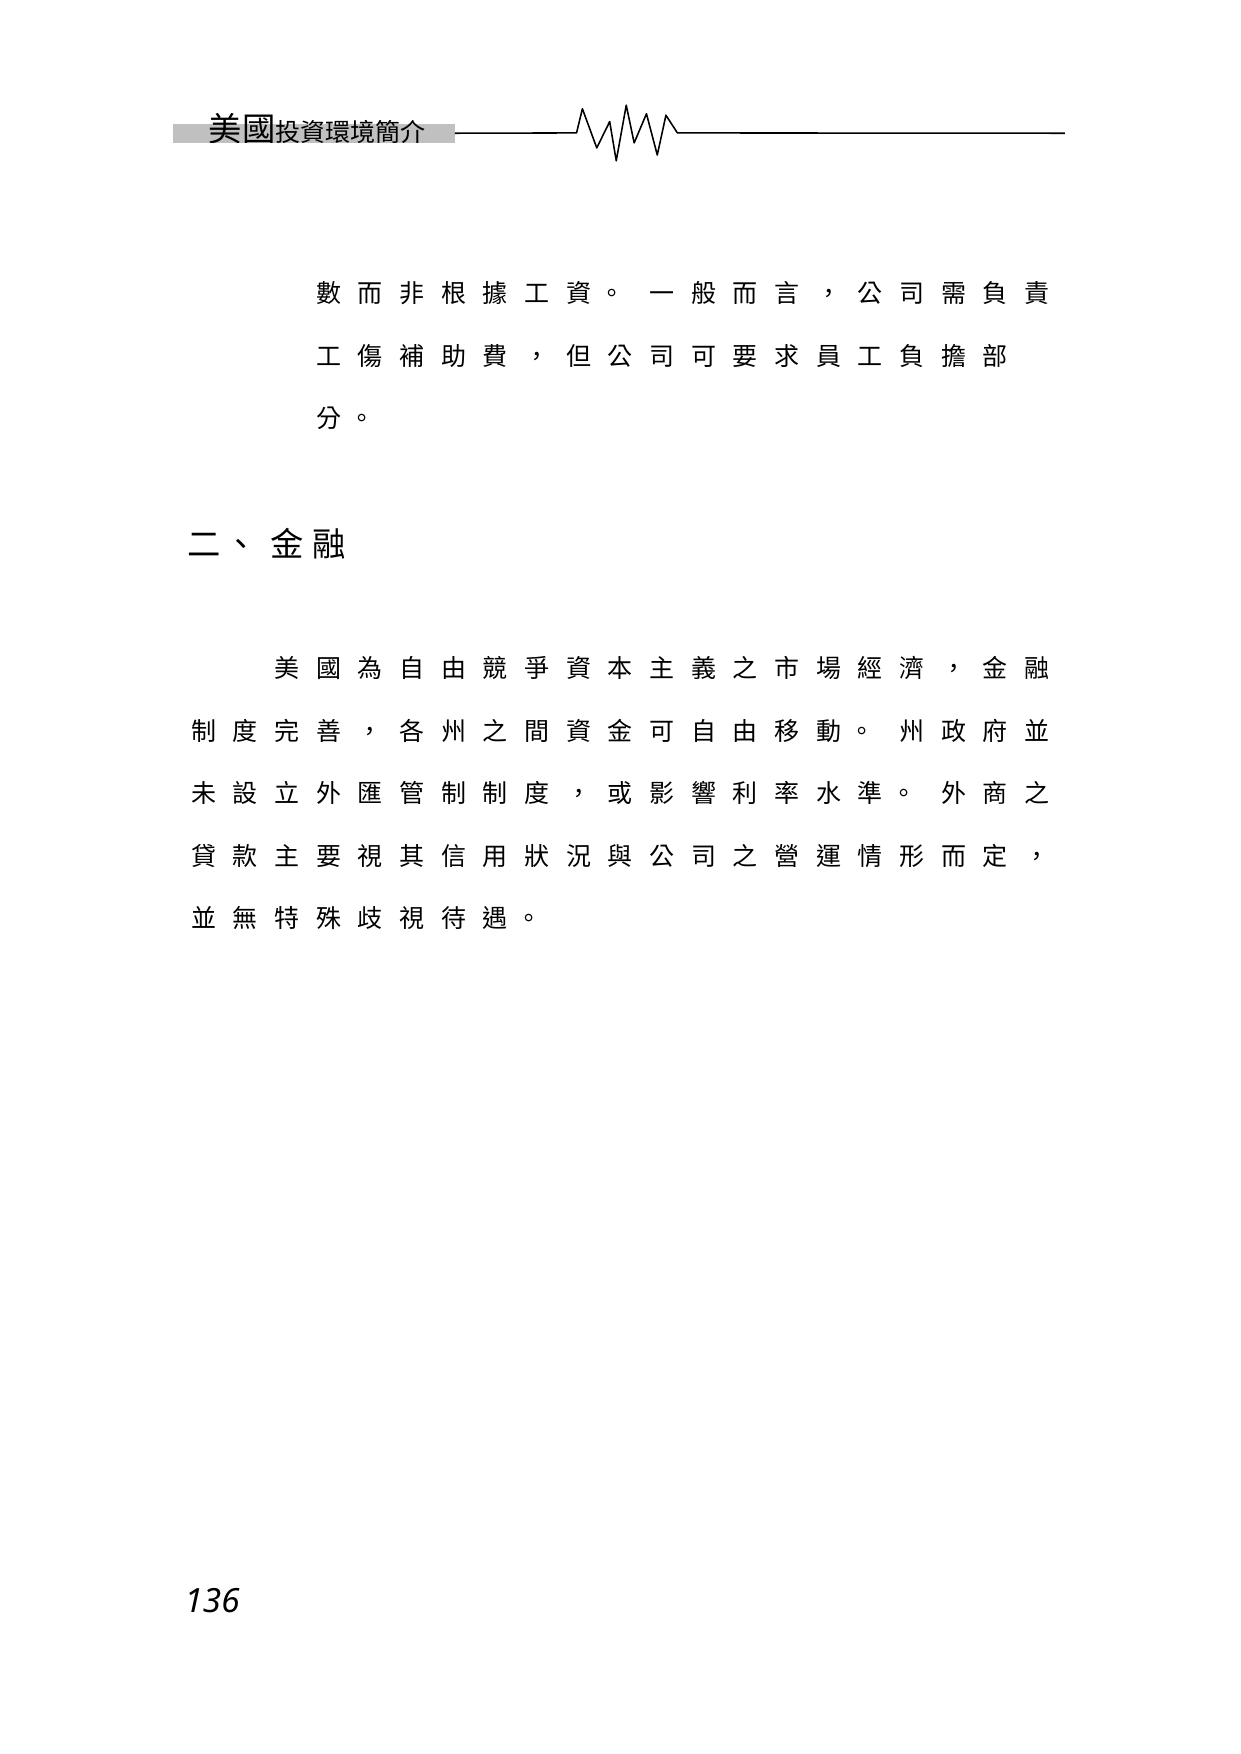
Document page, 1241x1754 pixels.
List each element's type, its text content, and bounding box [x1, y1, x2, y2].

text 美國為自由競爭資本主義之市場經濟，金融制度完善，各州之間資金可自由移動。州政府並未設立外匯管制制度，或影響利率水準。外商之貸款主要視其信用狀況與公司之營運情形而定，並無特殊歧視待遇。 [183, 625, 1058, 938]
text 數而非根據工資。一般而言，公司需負責工傷補助費，但公司可要求員工負擔部分。 [207, 250, 1058, 438]
text 二、金融 [183, 500, 1058, 563]
